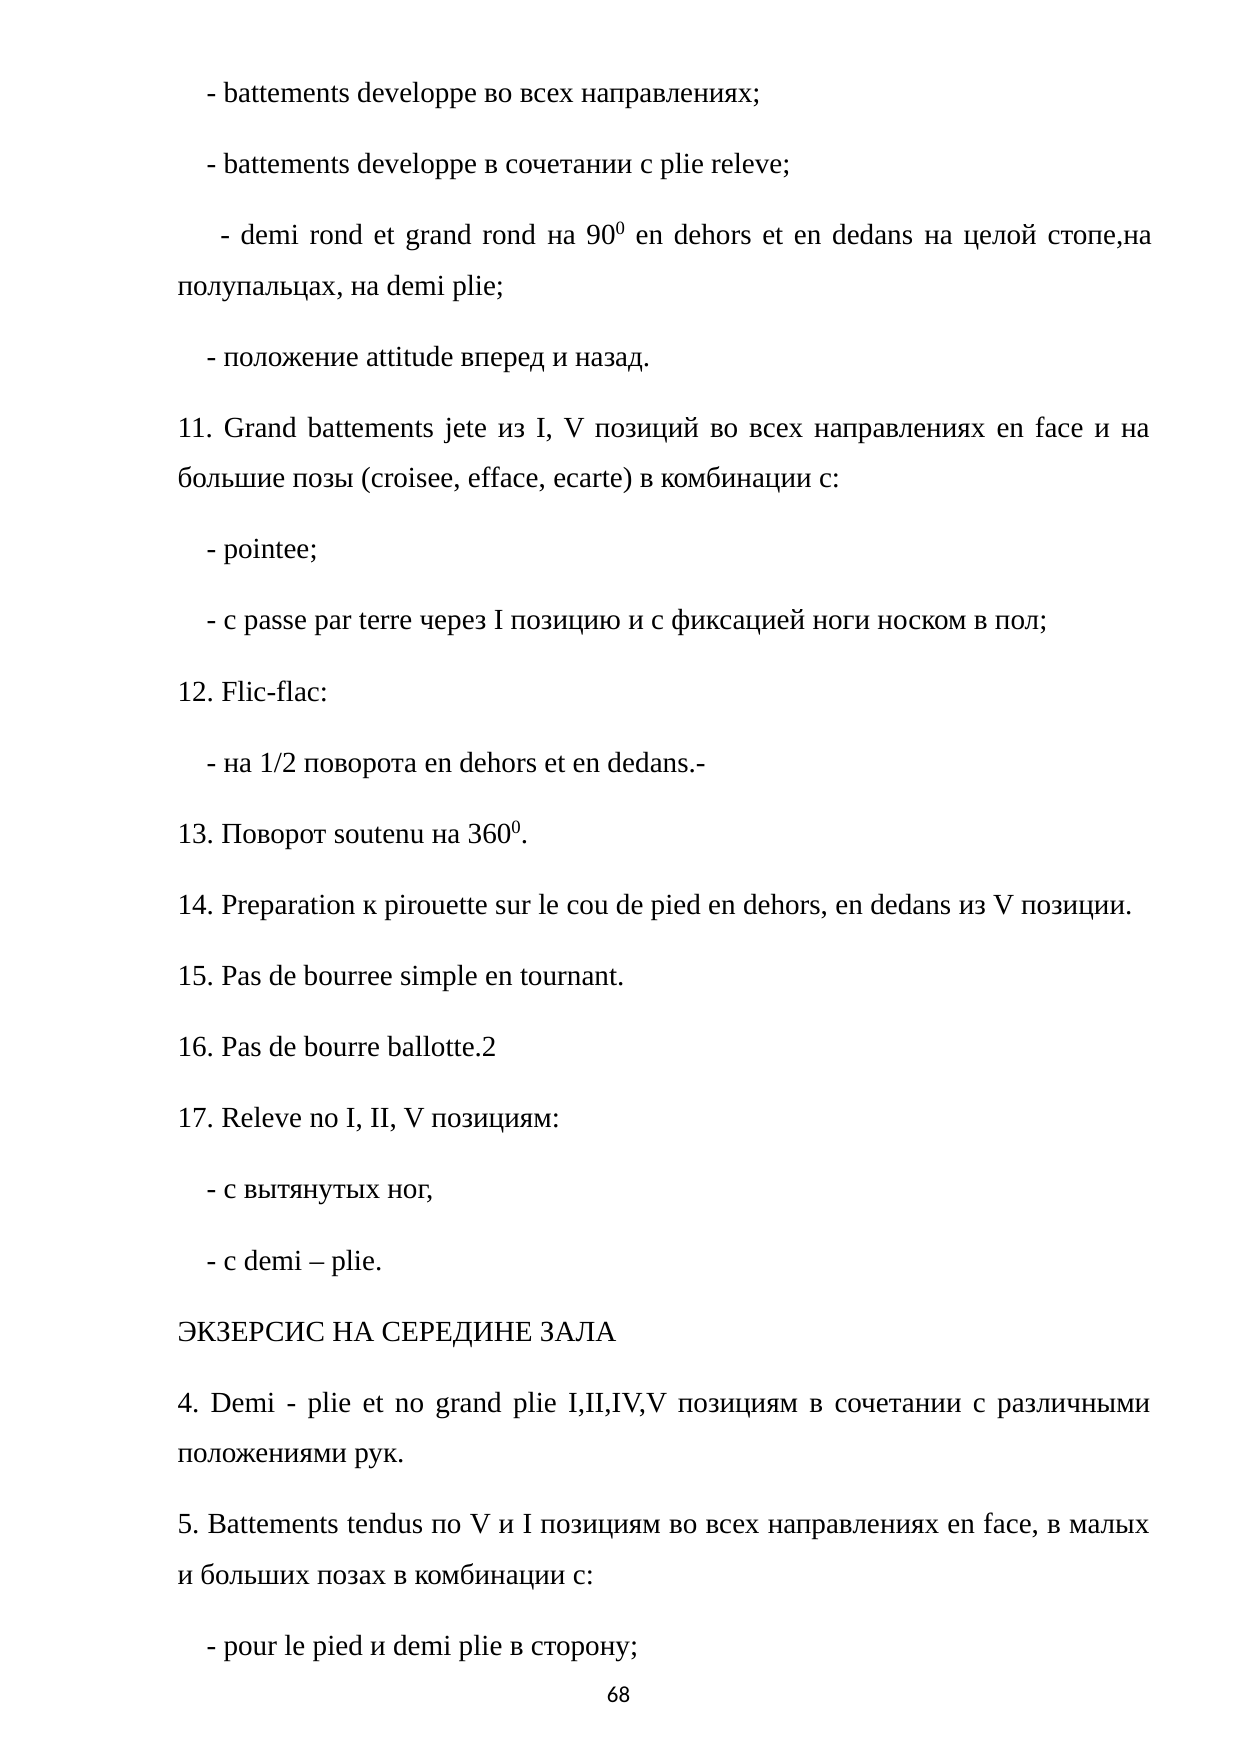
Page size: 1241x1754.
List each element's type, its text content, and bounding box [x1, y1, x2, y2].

text - на 1/2 поворота en dehors et en dedans.- [177, 745, 1152, 778]
text 16. Pаs de bourre ballotte.2 [177, 1029, 1152, 1063]
text 5. Battements tendus по V и I позициям во всех направлениях en face, в малых и больших позах в комбинации с: [177, 1507, 1152, 1590]
text - battements developpe во всех направлениях; [177, 75, 1152, 108]
text 13. Поворот soutenu на 3600. [177, 816, 1152, 849]
text 4. Demi - plie et no grand plie I,II,IV,V позициям в сочетании с различными положениями рук. [177, 1385, 1152, 1469]
text - положение attitude вперед и назад. [177, 339, 1152, 372]
text 17. Releve no I, II, V позициям: [177, 1101, 1152, 1134]
text - battements developpe в сочетании с plie releve; [177, 146, 1152, 180]
text - с вытянутых ног, [177, 1172, 1152, 1205]
text 14. Preparation к pirouette sur le cou de pied en dehors, en dedans из V позиции. [177, 887, 1152, 921]
text - pointee; [177, 531, 1152, 565]
text 11. Grand battements jete из I, V позиций во всех направлениях en face и на большие позы (croisee, efface, ecarte) в комбинации с: [177, 410, 1152, 494]
text - demi rond et grand rond на 900 en dehors et en dedans на целой стопе,на полупальцах, на demi plie; [177, 217, 1152, 301]
text - с demi – plie. [177, 1243, 1152, 1276]
text ЭКЗЕРСИС НА СЕРЕДИНЕ ЗАЛА [177, 1314, 1152, 1347]
text 15. Pas de bourree simple en tournant. [177, 958, 1152, 992]
text 12. Flic-flac: [177, 674, 1152, 707]
text - с passe par terre через I позицию и с фиксацией ноги носком в пол; [177, 602, 1152, 636]
text - pour le pied и demi plie в сторону; [177, 1628, 1152, 1662]
